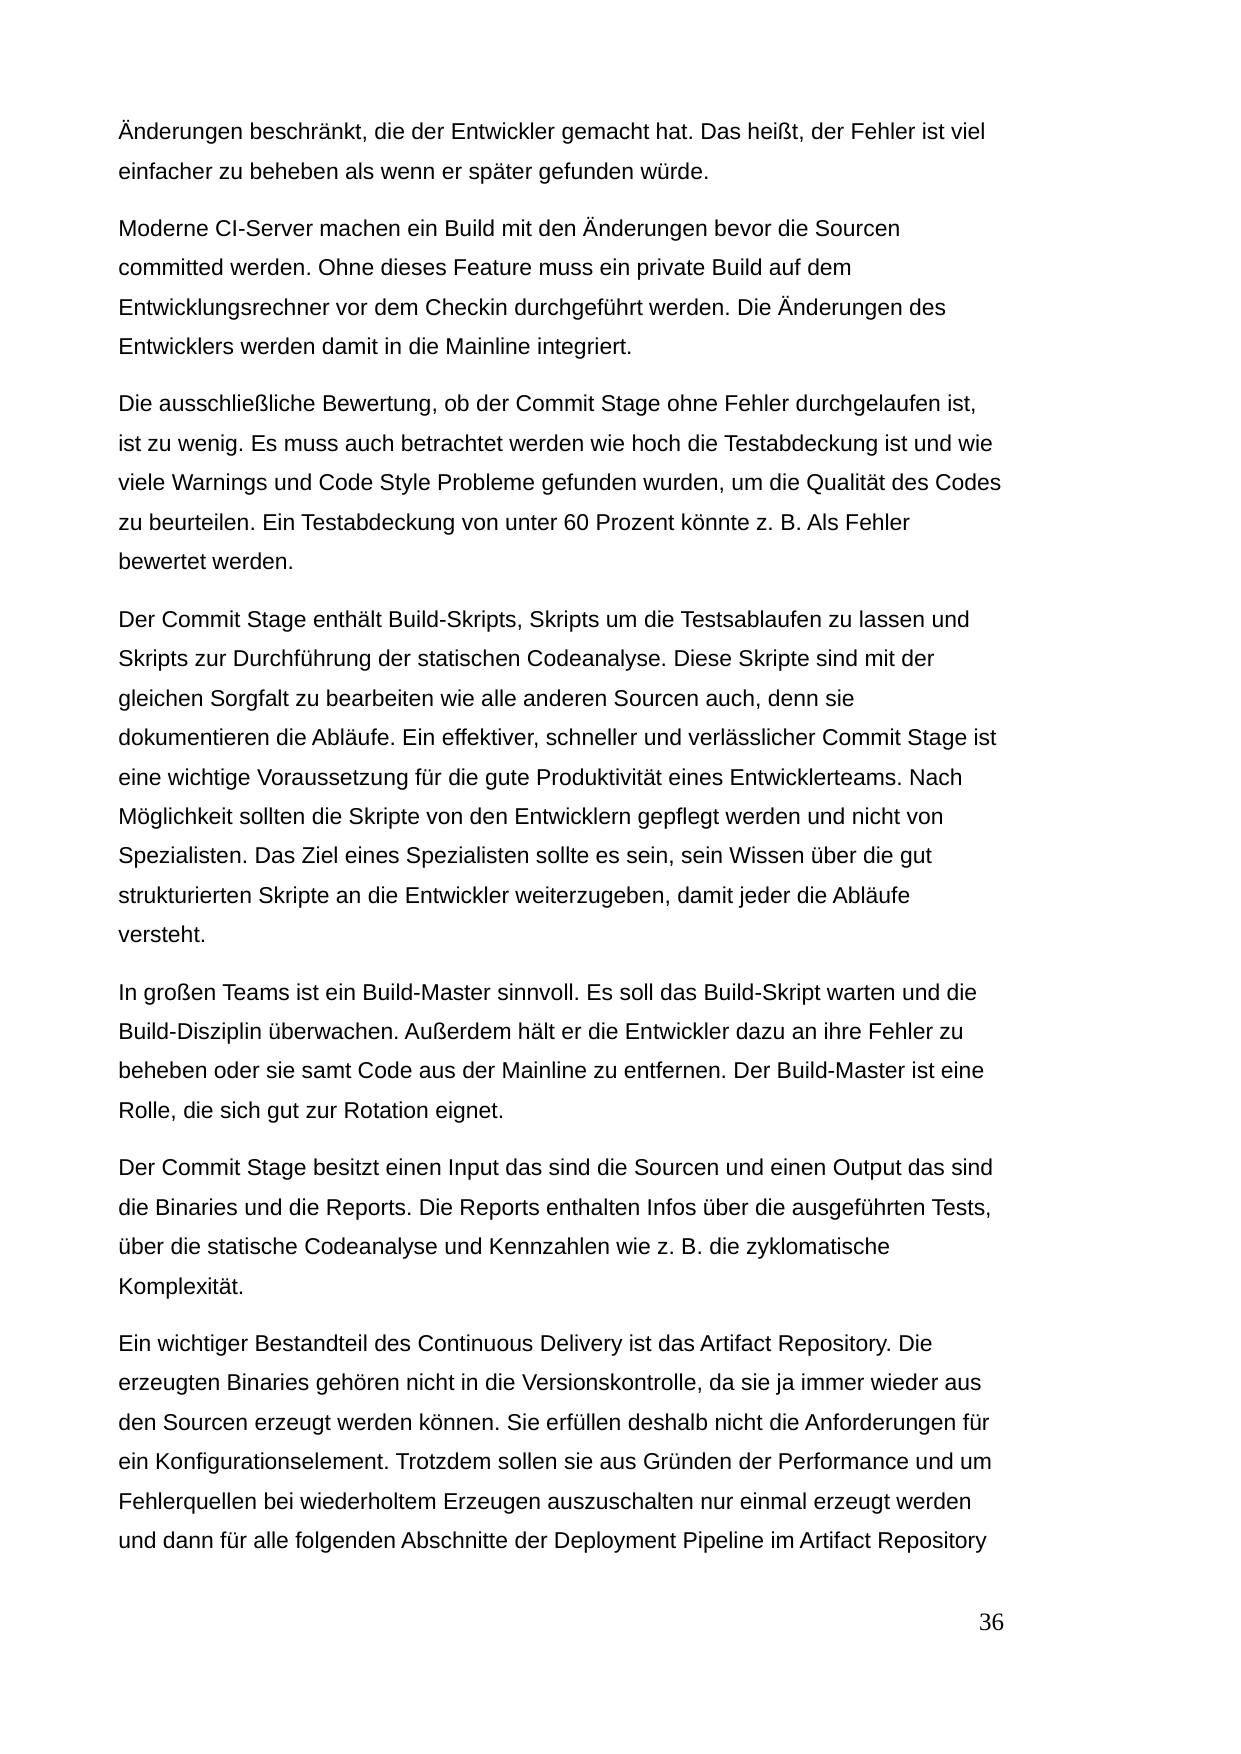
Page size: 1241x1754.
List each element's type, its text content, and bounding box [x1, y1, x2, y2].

text In großen Teams ist ein Build-Master sinnvoll. Es soll das Build-Skript warten und die Build-Disziplin überwachen. Außerdem hält er die Entwickler dazu an ihre Fehler zu beheben oder sie samt Code aus der Mainline zu entfernen. Der Build-Master ist eine Rolle, die sich gut zur Rotation eignet. [118, 978, 1004, 1123]
text Die ausschließliche Bewertung, ob der Commit Stage ohne Fehler durchgelaufen ist, ist zu wenig. Es muss auch betrachtet werden wie hoch die Testabdeckung ist und wie viele Warnings und Code Style Probleme gefunden wurden, um die Qualität des Codes zu beurteilen. Ein Testabdeckung von unter 60 Prozent könnte z. B. Als Fehler bewertet werden. [118, 390, 1004, 575]
text Moderne CI-Server machen ein Build mit den Änderungen bevor die Sourcen committed werden. Ohne dieses Feature muss ein private Build auf dem Entwicklungsrechner vor dem Checkin durchgeführt werden. Die Änderungen des Entwicklers werden damit in die Mainline integriert. [118, 215, 1004, 359]
text Der Commit Stage besitzt einen Input das sind die Sourcen und einen Output das sind die Binaries und die Reports. Die Reports enthalten Infos über die ausgeführten Tests, über die statische Codeanalyse und Kennzahlen wie z. B. die zyklomatische Komplexität. [118, 1154, 1004, 1299]
text Der Commit Stage enthält Build-Skripts, Skripts um die Testsablaufen zu lassen und Skripts zur Durchführung der statischen Codeanalyse. Diese Skripte sind mit der gleichen Sorgfalt zu bearbeiten wie alle anderen Sourcen auch, denn sie dokumentieren die Abläufe. Ein effektiver, schneller und verlässlicher Commit Stage ist eine wichtige Voraussetzung für die gute Produktivität eines Entwicklerteams. Nach Möglichkeit sollten die Skripte von den Entwicklern gepflegt werden und nicht von Spezialisten. Das Ziel eines Spezialisten sollte es sein, sein Wissen über die gut strukturierten Skripte an die Entwickler weiterzugeben, damit jeder die Abläufe versteht. [118, 606, 1004, 948]
text Ein wichtiger Bestandteil des Continuous Delivery ist das Artifact Repository. Die erzeugten Binaries gehören nicht in die Versionskontrolle, da sie ja immer wieder aus den Sourcen erzeugt werden können. Sie erfüllen deshalb nicht die Anforderungen für ein Konfigurationselement. Trotzdem sollen sie aus Gründen der Performance und um Fehlerquellen bei wiederholtem Erzeugen auszuschalten nur einmal erzeugt werden und dann für alle folgenden Abschnitte der Deployment Pipeline im Artifact Repository [118, 1330, 1004, 1553]
text Änderungen beschränkt, die der Entwickler gemacht hat. Das heißt, der Fehler ist viel einfacher zu beheben als wenn er später gefunden würde. [118, 118, 1004, 184]
